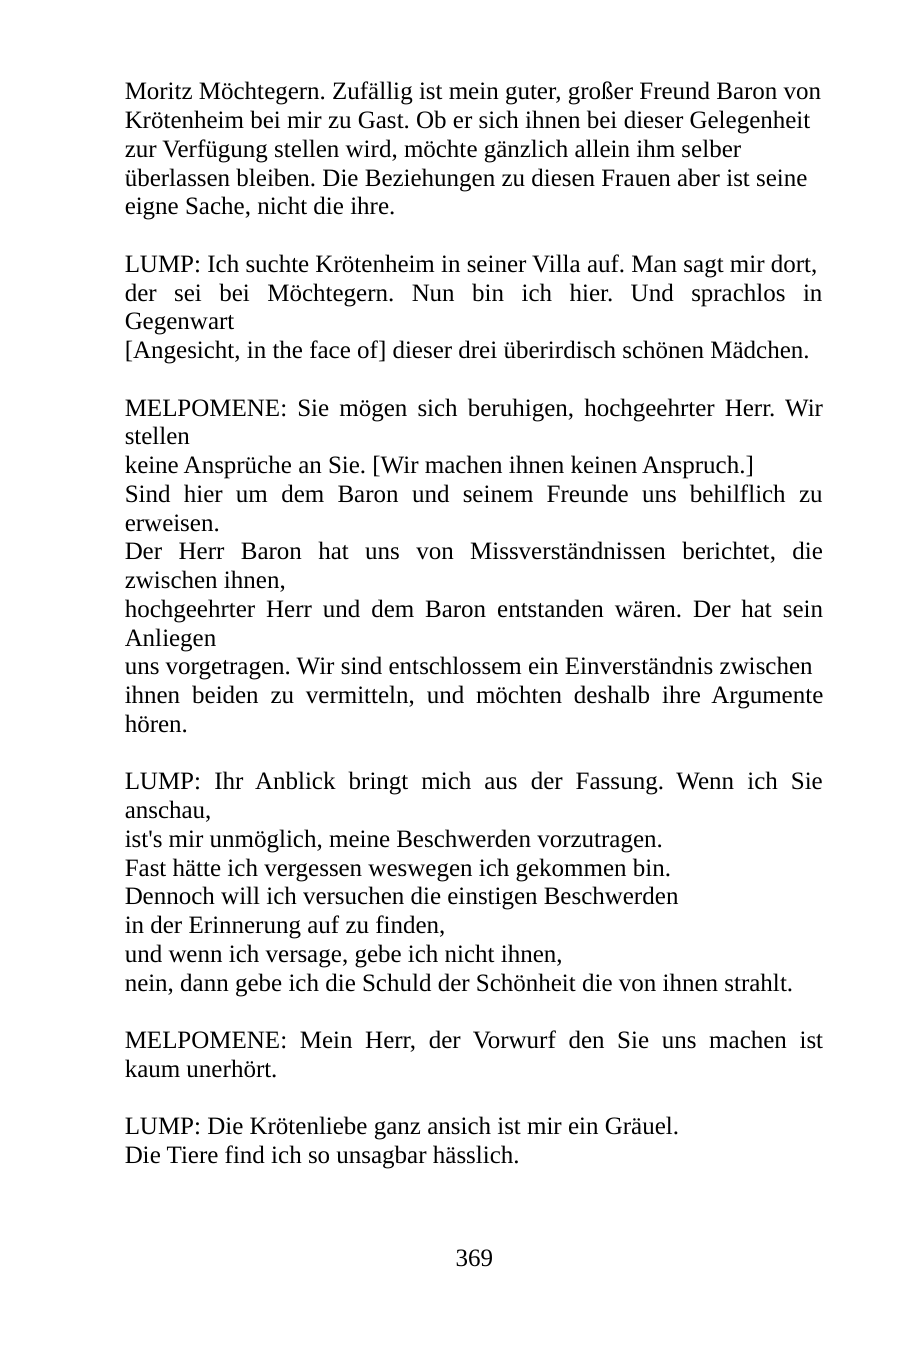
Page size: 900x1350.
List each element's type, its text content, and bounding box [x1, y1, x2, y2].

text ihnen beiden zu vermitteln, und möchten deshalb ihre Argumente hören. [124, 680, 823, 738]
text LUMP: Ihr Anblick bringt mich aus der Fassung. Wenn ich Sie anschau, [124, 766, 823, 824]
text ist's mir unmöglich, meine Beschwerden vorzutragen. [124, 824, 823, 853]
text Die Tiere find ich so unsagbar hässlich. [124, 1140, 823, 1169]
text MELPOMENE: Sie mögen sich beruhigen, hochgeehrter Herr. Wir stellen [124, 393, 823, 450]
text Fast hätte ich vergessen weswegen ich gekommen bin. [124, 853, 823, 881]
text überlassen bleiben. Die Beziehungen zu diesen Frauen aber ist seine [124, 163, 823, 191]
text eigne Sache, nicht die ihre. [124, 191, 823, 220]
text der sei bei Möchtegern. Nun bin ich hier. Und sprachlos in Gegenwart [124, 278, 823, 335]
text uns vorgetragen. Wir sind entschlossem ein Einverständnis zwischen [124, 651, 823, 680]
text Krötenheim bei mir zu Gast. Ob er sich ihnen bei dieser Gelegenheit [124, 105, 823, 134]
text Moritz Möchtegern. Zufällig ist mein guter, großer Freund Baron von [124, 76, 823, 105]
text [Angesicht, in the face of] dieser drei überirdisch schönen Mädchen. [124, 335, 823, 364]
text Sind hier um dem Baron und seinem Freunde uns behilflich zu erweisen. [124, 479, 823, 536]
text und wenn ich versage, gebe ich nicht ihnen, [124, 939, 823, 968]
text zur Verfügung stellen wird, möchte gänzlich allein ihm selber [124, 134, 823, 163]
text keine Ansprüche an Sie. [Wir machen ihnen keinen Anspruch.] [124, 450, 823, 479]
text Der Herr Baron hat uns von Missverständnissen berichtet, die zwischen ihnen, [124, 536, 823, 594]
text hochgeehrter Herr und dem Baron entstanden wären. Der hat sein Anliegen [124, 594, 823, 651]
text LUMP: Die Krötenliebe ganz ansich ist mir ein Gräuel. [124, 1111, 823, 1140]
text in der Erinnerung auf zu finden, [124, 910, 823, 939]
text MELPOMENE: Mein Herr, der Vorwurf den Sie uns machen ist kaum unerhört. [124, 1025, 823, 1083]
text Dennoch will ich versuchen die einstigen Beschwerden [124, 881, 823, 910]
text nein, dann gebe ich die Schuld der Schönheit die von ihnen strahlt. [124, 968, 823, 996]
text LUMP: Ich suchte Krötenheim in seiner Villa auf. Man sagt mir dort, [124, 249, 823, 278]
